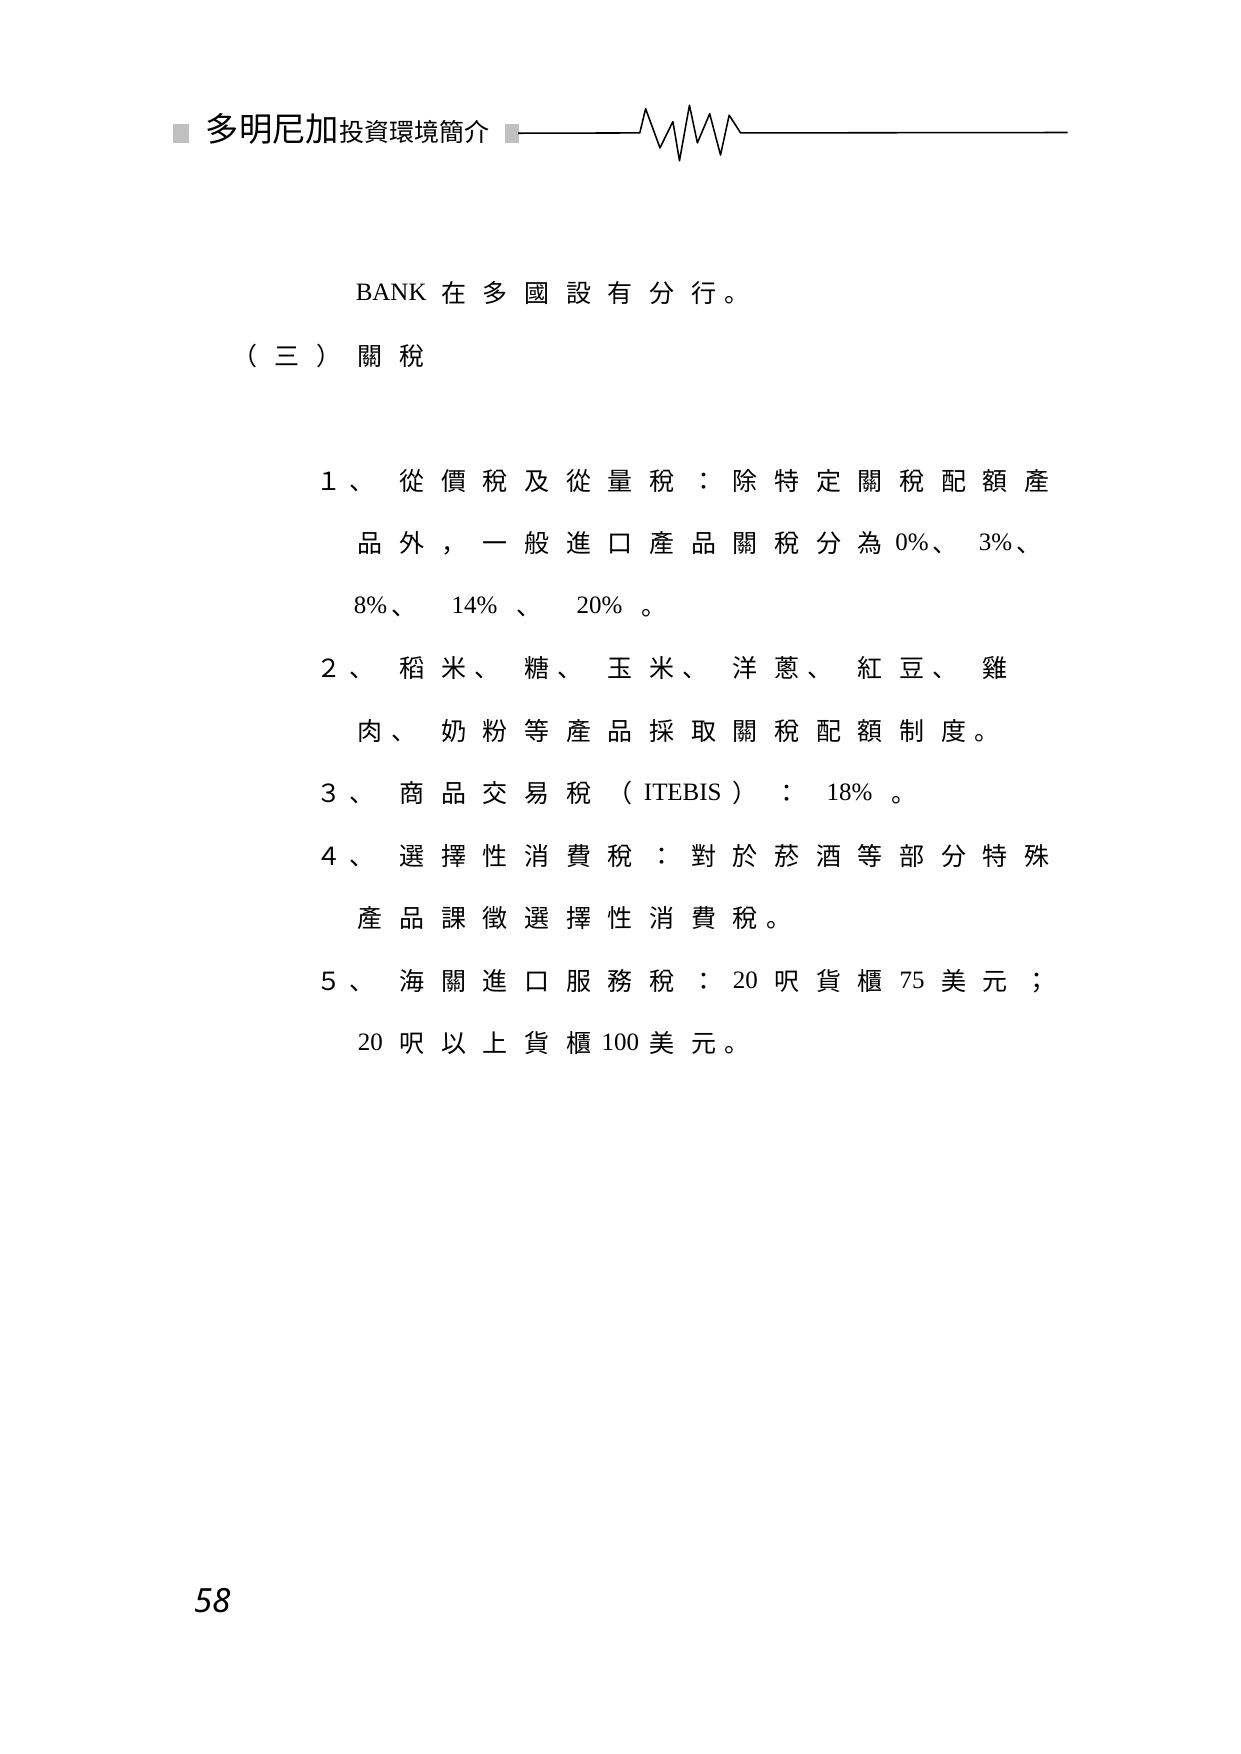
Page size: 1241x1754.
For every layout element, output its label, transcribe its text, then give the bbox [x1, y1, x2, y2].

text １、從價稅及從量稅：除特定關稅配額產品外，一般進口產品關稅分為0%、3%、8%、14%、20%。 [281, 438, 1058, 625]
text ５、海關進口服務稅：20呎貨櫃75美元；20呎以上貨櫃100美元。 [281, 938, 1058, 1063]
text ３、商品交易稅（ITEBIS）：18%。 [281, 750, 1058, 813]
text BANK在多國設有分行。 [281, 250, 1058, 313]
text ２、稻米、糖、玉米、洋蔥、紅豆、雞肉、奶粉等產品採取關稅配額制度。 [281, 625, 1058, 750]
text ４、選擇性消費稅：對於菸酒等部分特殊產品課徵選擇性消費稅。 [281, 813, 1058, 938]
text （三）關稅 [207, 313, 1058, 375]
